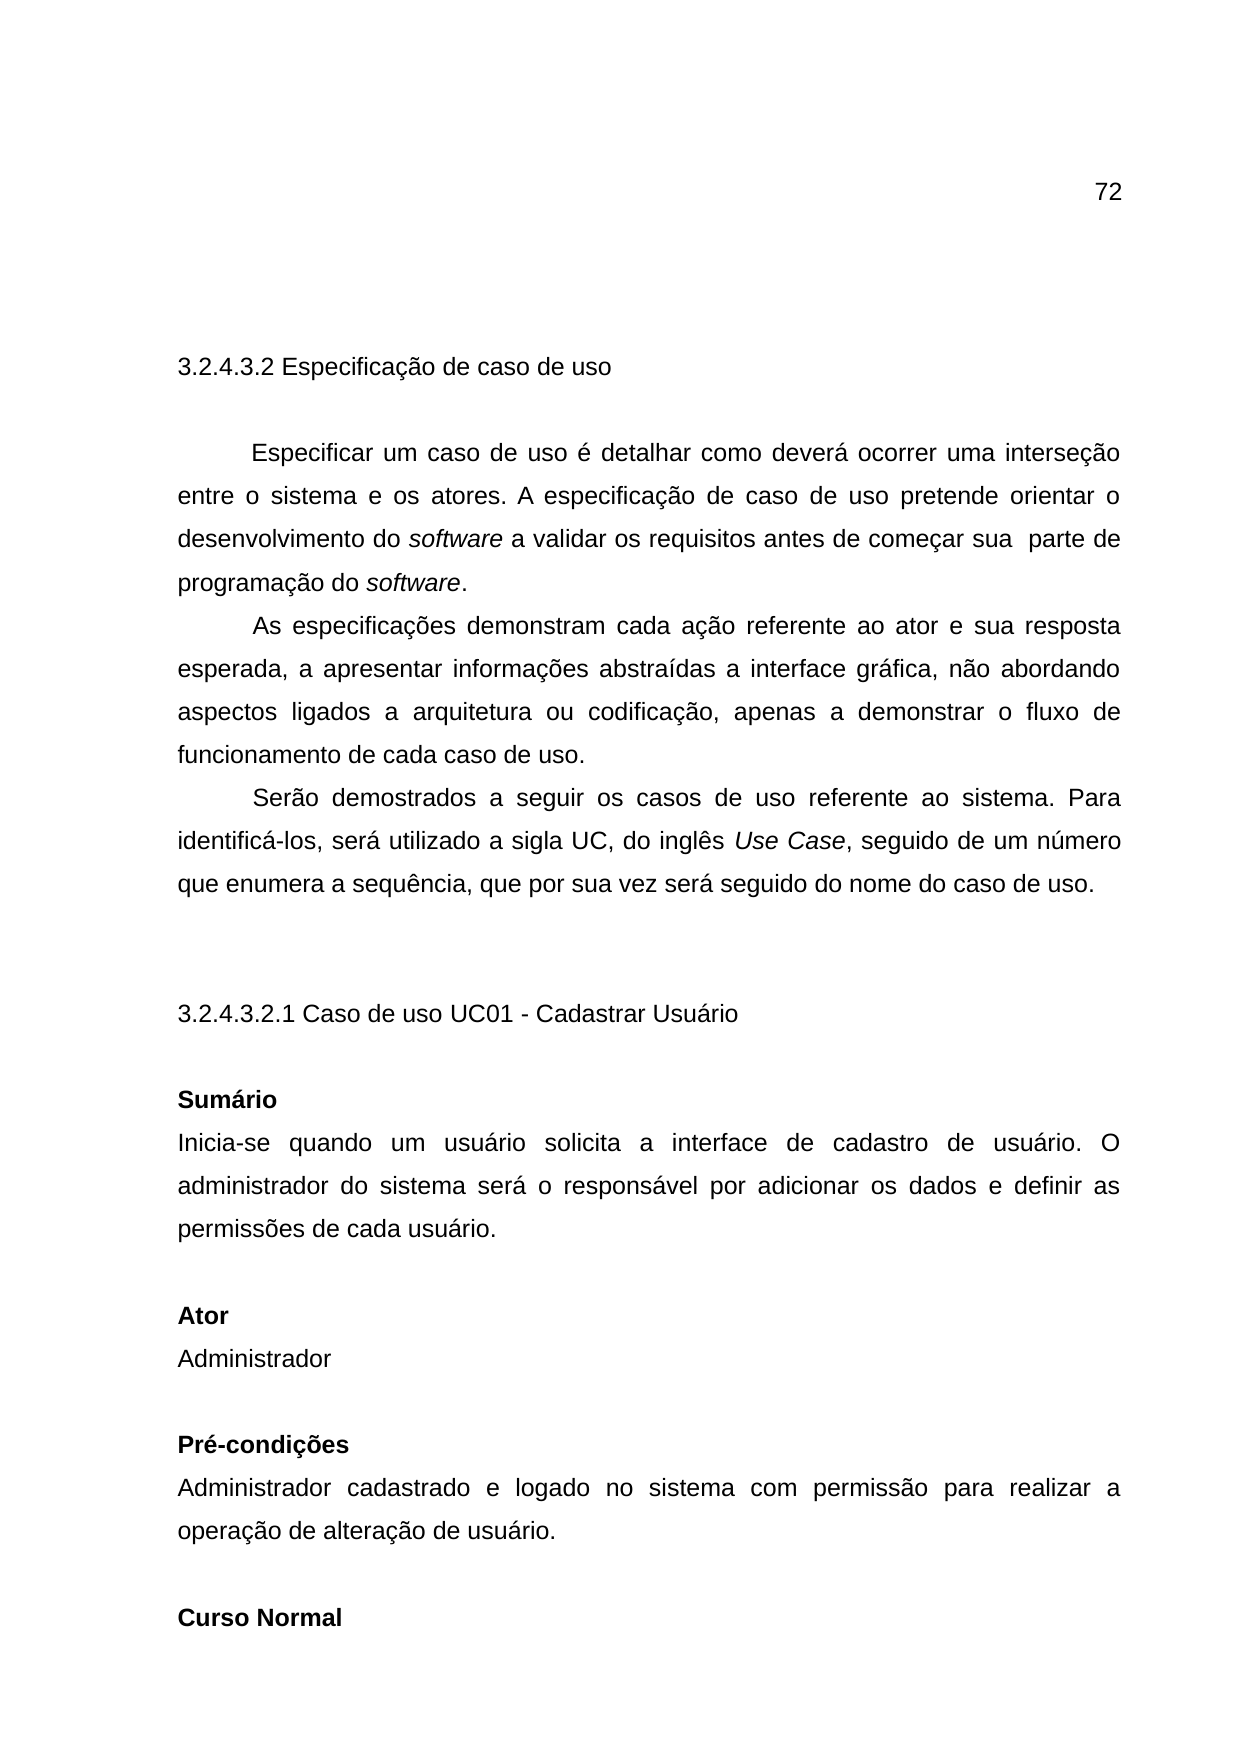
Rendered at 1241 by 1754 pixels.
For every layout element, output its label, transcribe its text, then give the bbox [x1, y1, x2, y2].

text Pré-condições [177, 1430, 1122, 1459]
text 3.2.4.3.2.1 Caso de uso UC01 - Cadastrar Usuário [177, 999, 1122, 1028]
text Serão demostrados a seguir os casos de uso referente ao sistema. Para identificá-los, será utilizado a sigla UC, do inglês Use Case, seguido de um número que enumera a sequência, que por sua vez será seguido do nome do caso de uso. [177, 783, 1122, 898]
text Administrador [177, 1344, 1122, 1373]
text As especificações demonstram cada ação referente ao ator e sua resposta esperada, a apresentar informações abstraídas a interface gráfica, não abordando aspectos ligados a arquitetura ou codificação, apenas a demonstrar o fluxo de funcionamento de cada caso de uso. [177, 611, 1122, 769]
text Inicia-se quando um usuário solicita a interface de cadastro de usuário. O administrador do sistema será o responsável por adicionar os dados e definir as permissões de cada usuário. [177, 1128, 1122, 1243]
text Sumário [177, 1085, 1122, 1114]
text Ator [177, 1301, 1122, 1329]
text Especificar um caso de uso é detalhar como deverá ocorrer uma interseção entre o sistema e os atores. A especificação de caso de uso pretende orientar o desenvolvimento do software a validar os requisitos antes de começar sua parte de programação do software. [177, 438, 1122, 596]
text Administrador cadastrado e logado no sistema com permissão para realizar a operação de alteração de usuário. [177, 1473, 1122, 1545]
text Curso Normal [177, 1603, 1122, 1631]
text 3.2.4.3.2 Especificação de caso de uso [177, 352, 1122, 381]
